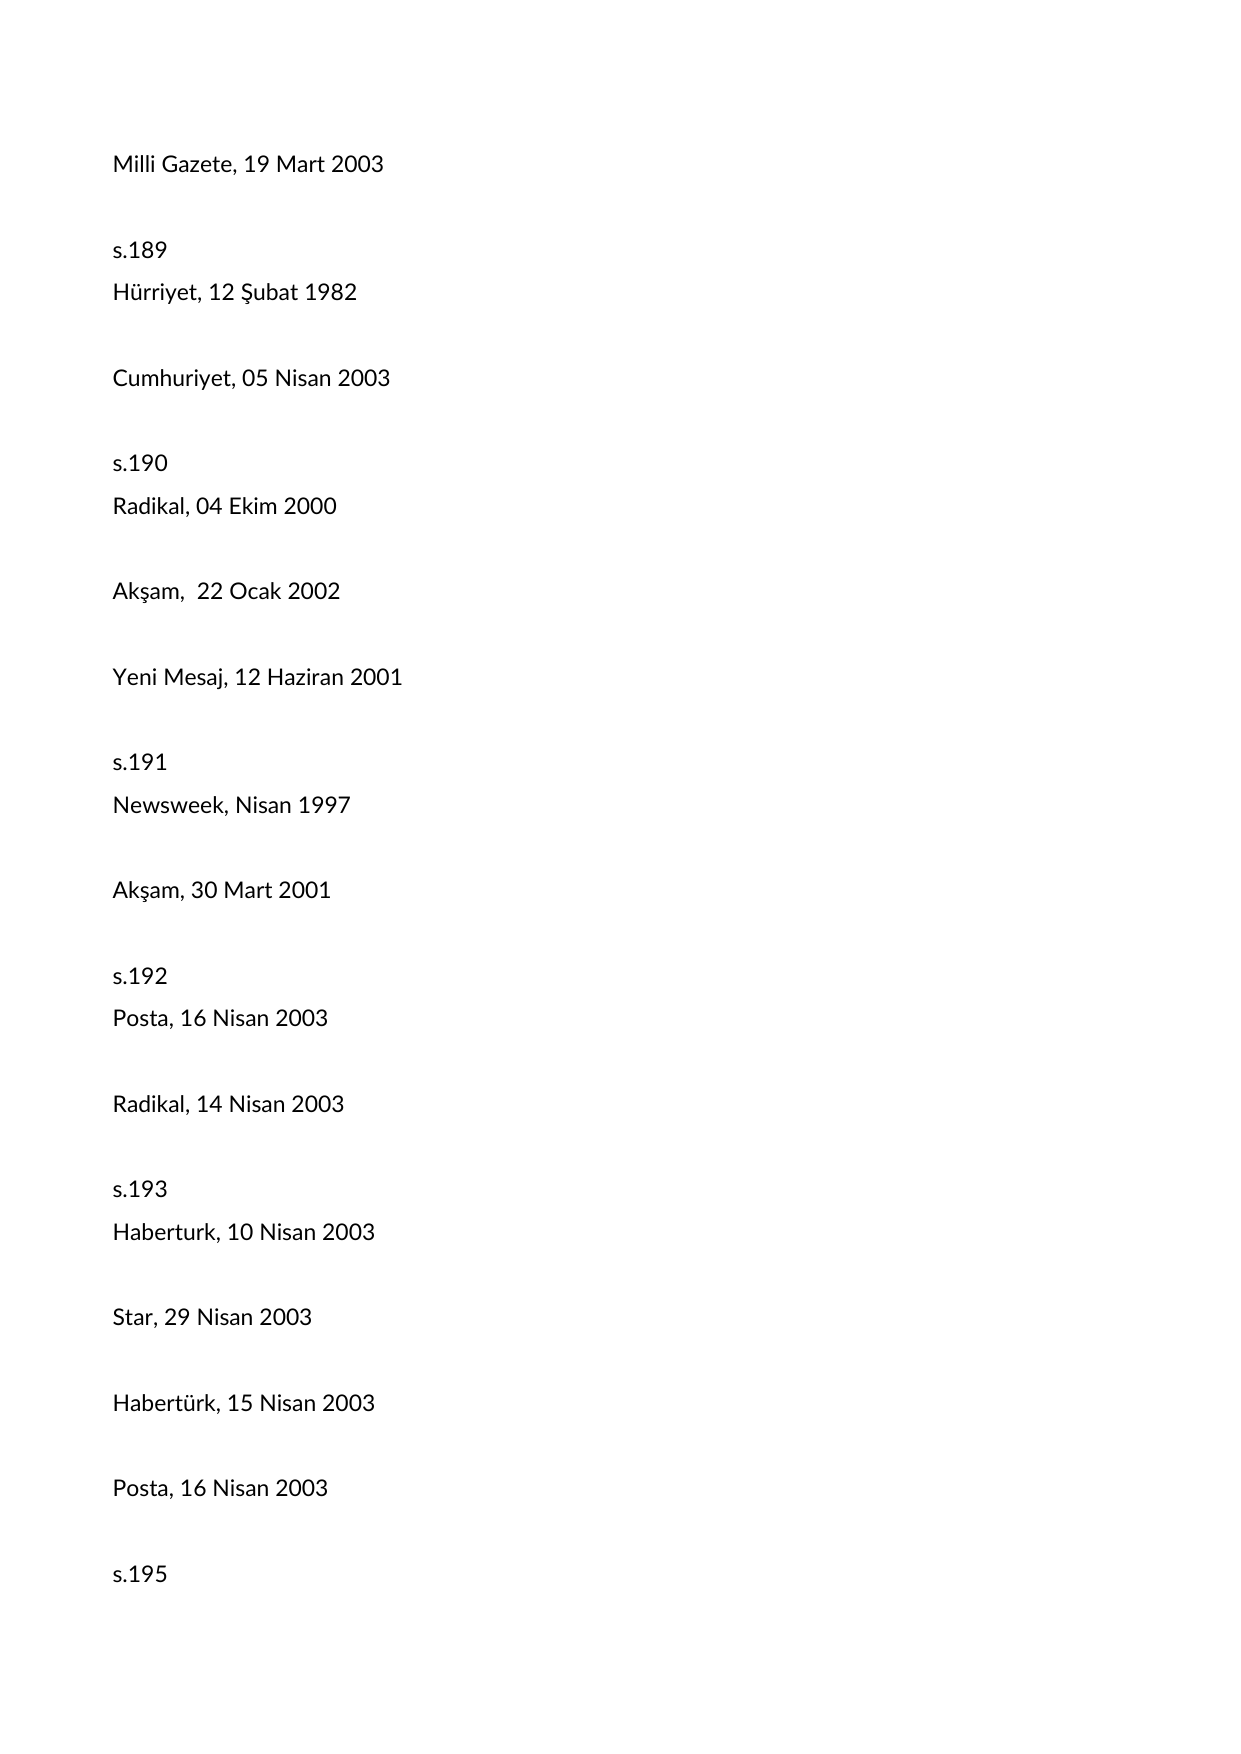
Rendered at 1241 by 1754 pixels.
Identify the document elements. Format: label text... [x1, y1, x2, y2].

text Posta, 16 Nisan 2003 [75, 1004, 1165, 1032]
text s.193 [75, 1175, 1165, 1202]
text Habertürk, 15 Nisan 2003 [75, 1388, 1165, 1416]
text s.195 [75, 1559, 1165, 1587]
text Cumhuriyet, 05 Nisan 2003 [75, 363, 1165, 391]
text Yeni Mesaj, 12 Haziran 2001 [75, 662, 1165, 690]
text Milli Gazete, 19 Mart 2003 [75, 150, 1165, 177]
text s.192 [75, 961, 1165, 989]
text Radikal, 04 Ekim 2000 [75, 492, 1165, 519]
text Akşam, 30 Mart 2001 [75, 876, 1165, 903]
text Haberturk, 10 Nisan 2003 [75, 1218, 1165, 1245]
text s.191 [75, 748, 1165, 775]
text Star, 29 Nisan 2003 [75, 1303, 1165, 1331]
text Newsweek, Nisan 1997 [75, 791, 1165, 818]
text s.189 [75, 235, 1165, 263]
text Akşam, 22 Ocak 2002 [75, 577, 1165, 604]
text Hürriyet, 12 Şubat 1982 [75, 278, 1165, 306]
text Posta, 16 Nisan 2003 [75, 1474, 1165, 1501]
text s.190 [75, 449, 1165, 476]
text Radikal, 14 Nisan 2003 [75, 1089, 1165, 1117]
